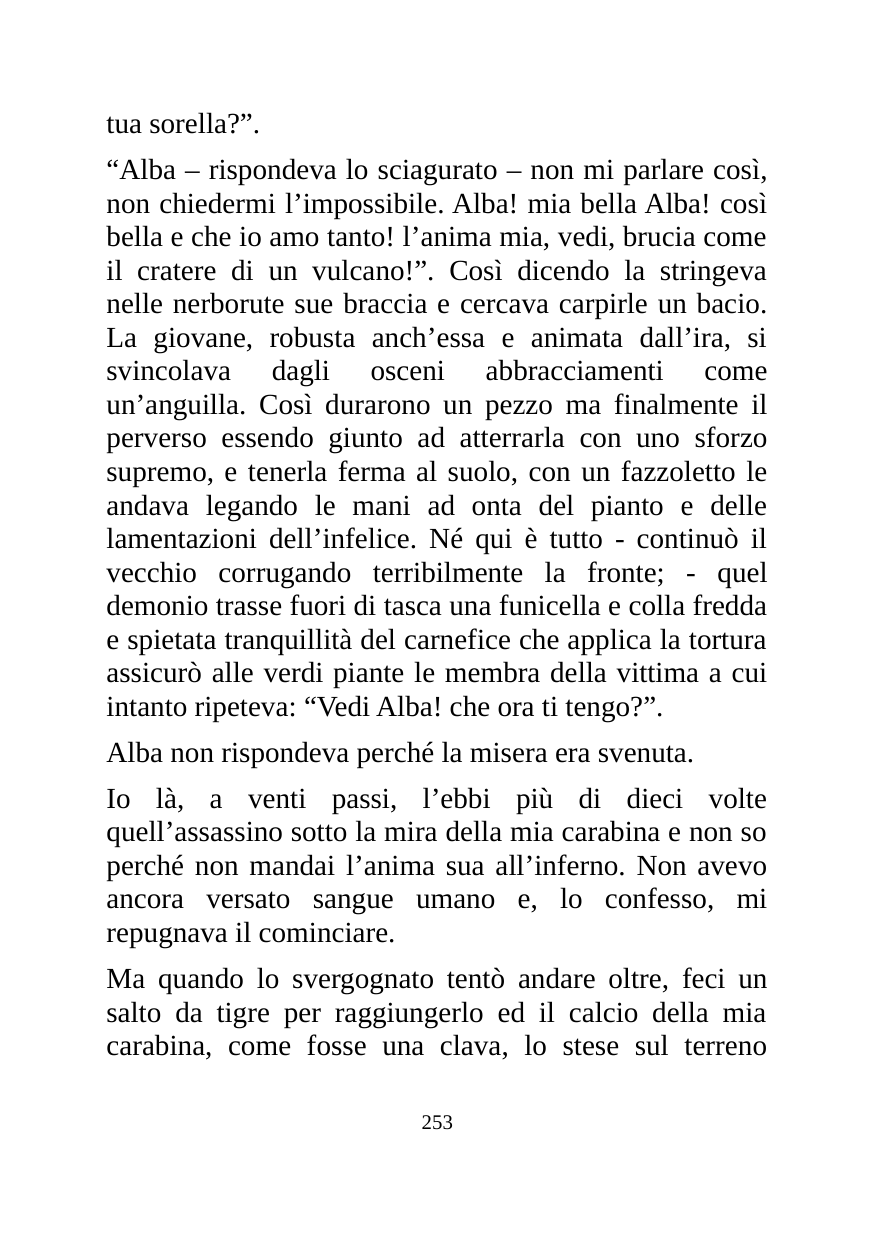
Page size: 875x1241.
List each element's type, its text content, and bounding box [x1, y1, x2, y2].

text tua sorella?”. [106, 106, 768, 140]
text Alba non rispondeva perché la misera era svenuta. [106, 735, 768, 768]
text Ma quando lo svergognato tentò andare oltre, feci un salto da tigre per raggiungerlo ed il calcio della mia carabina, come fosse una clava, lo stese sul terreno [106, 961, 768, 1062]
text Io là, a venti passi, l’ebbi più di dieci volte quell’assassino sotto la mira della mia carabina e non so perché non mandai l’anima sua all’inferno. Non avevo ancora versato sangue umano e, lo confesso, mi repugnava il cominciare. [106, 781, 768, 949]
text “Alba – rispondeva lo sciagurato – non mi parlare così, non chiedermi l’impossibile. Alba! mia bella Alba! così bella e che io amo tanto! l’anima mia, vedi, brucia come il cratere di un vulcano!”. Così dicendo la stringeva nelle nerborute sue braccia e cercava carpirle un bacio. La giovane, robusta anch’essa e animata dall’ira, si svincolava dagli osceni abbracciamenti come un’anguilla. Così durarono un pezzo ma finalmente il perverso essendo giunto ad atterrarla con uno sforzo supremo, e tenerla ferma al suolo, con un fazzoletto le andava legando le mani ad onta del pianto e delle lamentazioni dell’infelice. Né qui è tutto - continuò il vecchio corrugando terribilmente la fronte; - quel demonio trasse fuori di tasca una funicella e colla fredda e spietata tranquillità del carnefice che applica la tortura assicurò alle verdi piante le membra della vittima a cui intanto ripeteva: “Vedi Alba! che ora ti tengo?”. [106, 152, 768, 722]
